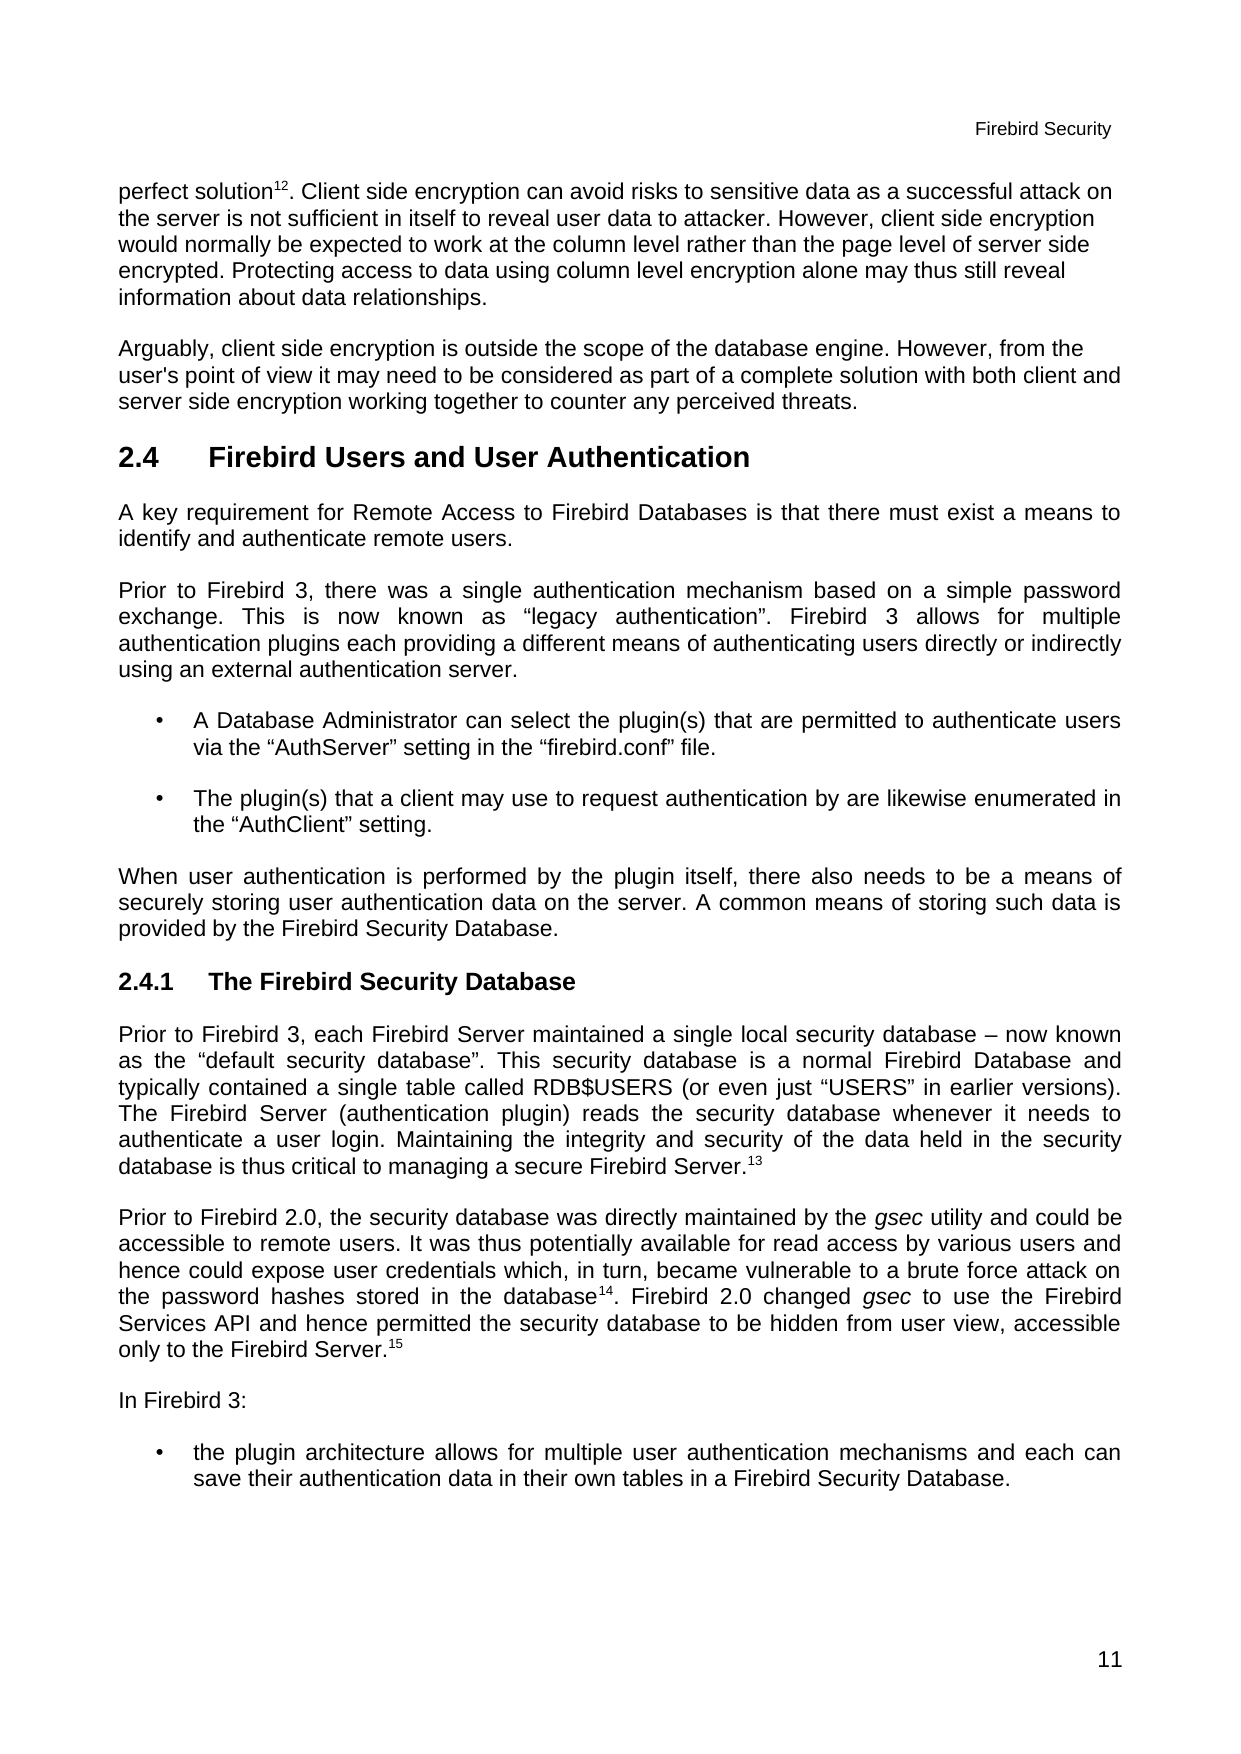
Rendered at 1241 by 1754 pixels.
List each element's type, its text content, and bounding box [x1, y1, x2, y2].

text Prior to Firebird 3, each Firebird Server maintained a single local security database – now known as the “default security database”. This security database is a normal Firebird Database and typically contained a single table called RDB$USERS (or even just “USERS” in earlier versions). The Firebird Server (authentication plugin) reads the security database whenever it needs to authenticate a user login. Maintaining the integrity and security of the data held in the security database is thus critical to managing a secure Firebird Server. [118, 1021, 1122, 1179]
text Prior to Firebird 2.0, the security database was directly maintained by the gsec utility and could be accessible to remote users. It was thus potentially available for read access by various users and hence could expose user credentials which, in turn, became vulnerable to a brute force attack on the password hashes stored in the database. Firebird 2.0 changed gsec to use the Firebird Services API and hence permitted the security database to be hidden from user view, accessible only to the Firebird Server. [118, 1204, 1122, 1362]
list A Database Administrator can select the plugin(s) that are permitted to authenticate users via the “AuthServer” setting in the “firebird.conf” file. [156, 707, 1122, 760]
text When user authentication is performed by the plugin itself, there also needs to be a means of securely storing user authentication data on the server. A common means of storing such data is provided by the Firebird Security Database. [118, 863, 1122, 942]
list The plugin(s) that a client may use to request authentication by are likewise enumerated in the “AuthClient” setting. [156, 785, 1122, 838]
subtitle Firebird Users and User Authentication [118, 440, 1122, 473]
text Arguably, client side encryption is outside the scope of the database engine. However, from the user's point of view it may need to be considered as part of a complete solution with both client and server side encryption working together to counter any perceived threats. [118, 335, 1122, 414]
text Prior to Firebird 3, there was a single authentication mechanism based on a simple password exchange. This is now known as “legacy authentication”. Firebird 3 allows for multiple authentication plugins each providing a different means of authenticating users directly or indirectly using an external authentication server. [118, 577, 1122, 682]
text A key requirement for Remote Access to Firebird Databases is that there must exist a means to identify and authenticate remote users. [118, 499, 1122, 552]
subtitle The Firebird Security Database [118, 967, 1122, 995]
text In Firebird 3: [118, 1387, 1122, 1413]
list the plugin architecture allows for multiple user authentication mechanisms and each can save their authentication data in their own tables in a Firebird Security Database. [156, 1438, 1122, 1491]
text perfect solution. Client side encryption can avoid risks to sensitive data as a successful attack on the server is not sufficient in itself to reveal user data to attacker. However, client side encryption would normally be expected to work at the column level rather than the page level of server side encrypted. Protecting access to data using column level encryption alone may thus still reveal information about data relationships. [118, 178, 1122, 310]
